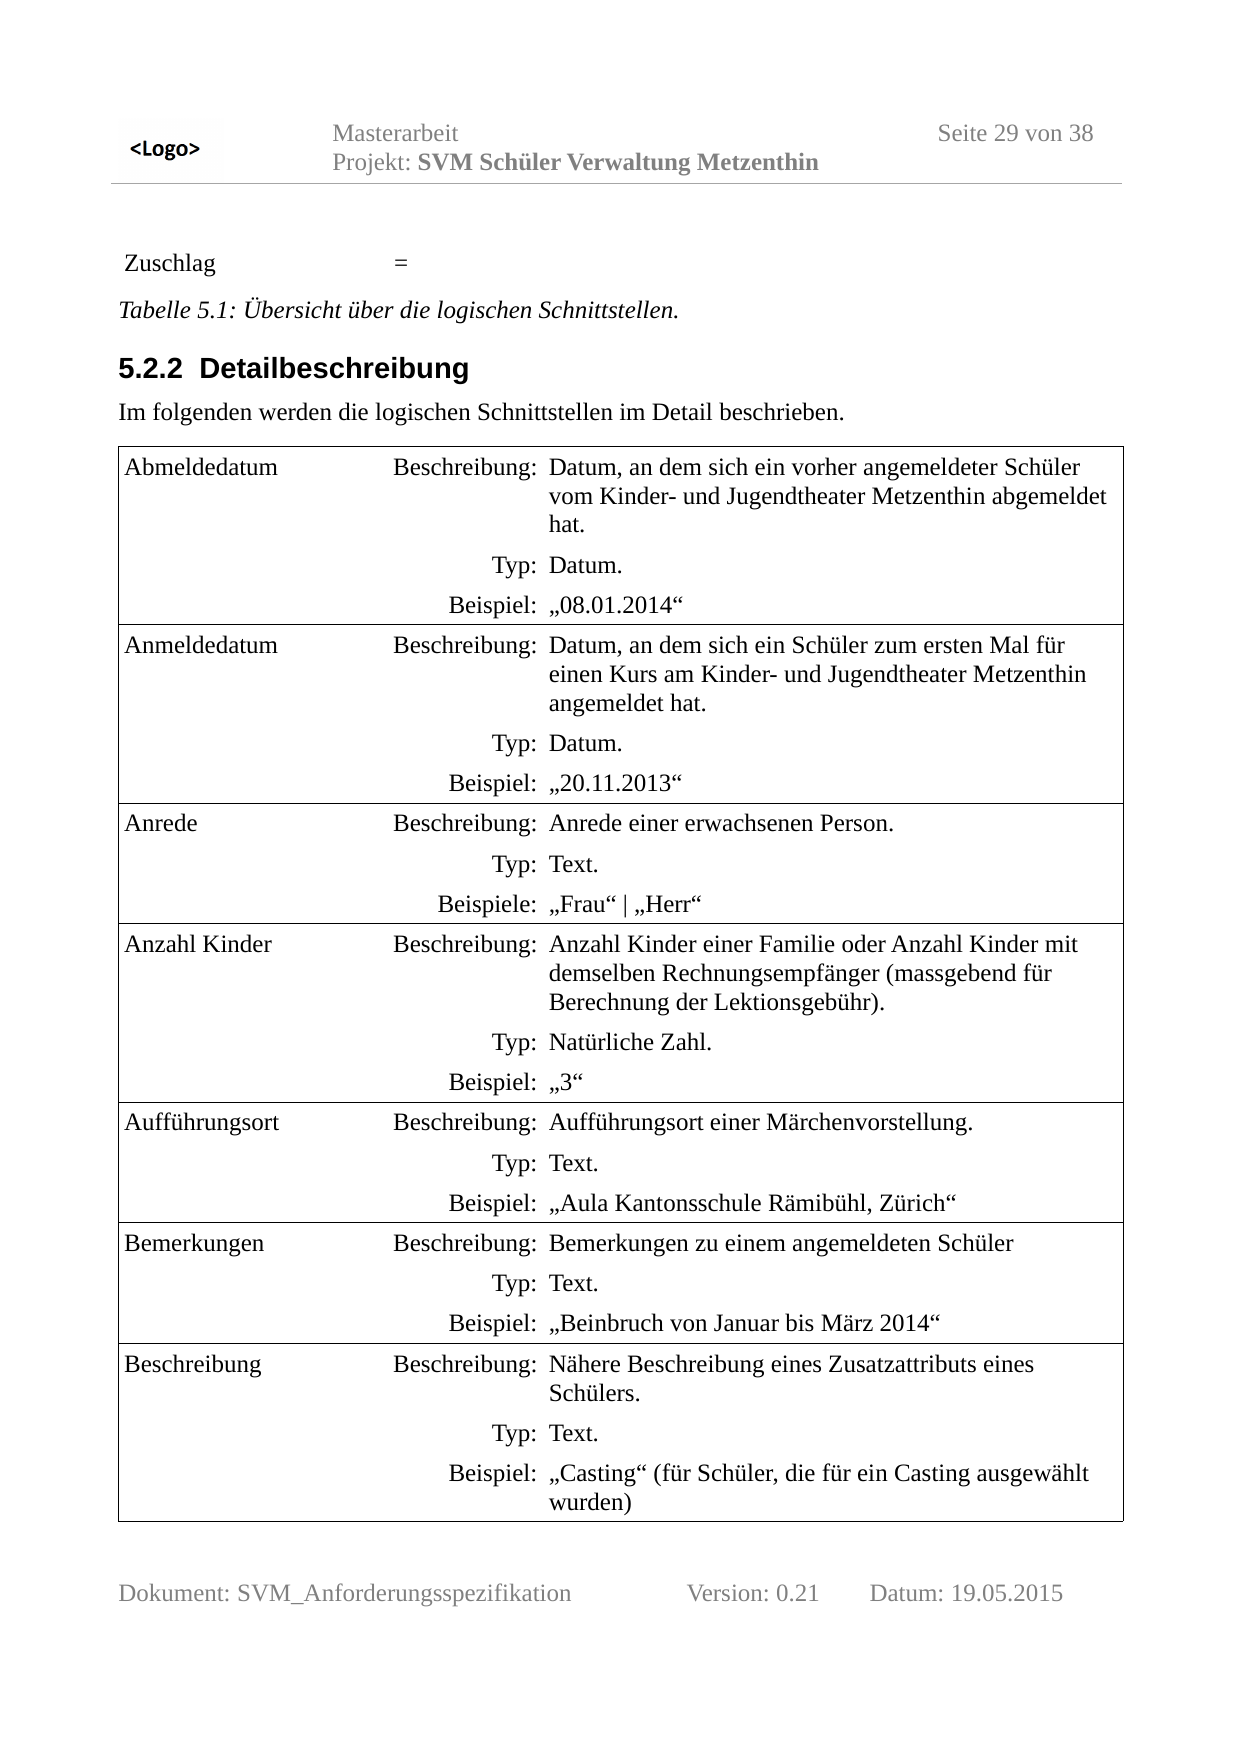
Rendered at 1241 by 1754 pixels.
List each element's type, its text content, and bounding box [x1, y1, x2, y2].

table_cell Anrede einer erwachsenen Person. [543, 804, 1123, 843]
table_cell Typ: [384, 544, 543, 584]
table_cell = [384, 243, 413, 283]
table_cell Beispiel: [384, 1061, 543, 1102]
table_cell Typ: [384, 1263, 543, 1303]
table_cell Text. [543, 1263, 1123, 1303]
table_cell [119, 1061, 384, 1102]
table_cell Bemerkungen [119, 1223, 384, 1263]
table_cell [119, 883, 384, 923]
table_cell Aufführungsort [119, 1103, 384, 1142]
table_cell Anmeldedatum [119, 625, 384, 722]
table_cell Datum. [543, 544, 1123, 584]
table_cell Datum, an dem sich ein Schüler zum ersten Mal für einen Kurs am Kinder- und Jugendtheater Metzenthin angemeldet hat. [543, 625, 1123, 722]
table_cell Anzahl Kinder einer Familie oder Anzahl Kinder mit demselben Rechnungsempfänger (massgebend für Berechnung der Lektionsgebühr). [543, 924, 1123, 1021]
table_cell Typ: [384, 1021, 543, 1061]
table_cell [119, 722, 384, 762]
table_cell Text. [543, 1142, 1123, 1182]
table_cell Typ: [384, 1142, 543, 1182]
table_cell Bemerkungen zu einem angemeldeten Schüler [543, 1223, 1123, 1263]
table_cell Beispiel: [384, 763, 543, 803]
subtitle Detailbeschreibung [118, 351, 1122, 384]
table_cell [414, 243, 1123, 283]
table_cell [119, 763, 384, 803]
table_header Beschreibung: [384, 447, 543, 544]
table_cell Beispiel: [384, 1452, 543, 1521]
table_cell Beschreibung: [384, 1223, 543, 1263]
table_cell Aufführungsort einer Märchenvorstellung. [543, 1103, 1123, 1142]
table_cell „08.01.2014“ [543, 584, 1123, 624]
table_cell Typ: [384, 1412, 543, 1452]
table_cell [119, 1182, 384, 1222]
text Im folgenden werden die logischen Schnittstellen im Detail beschrieben. [118, 397, 1122, 426]
table_cell Beschreibung: [384, 804, 543, 843]
table_cell Text. [543, 1412, 1123, 1452]
table_cell Datum. [543, 722, 1123, 762]
table_cell Anrede [119, 804, 384, 843]
table_cell „Casting“ (für Schüler, die für ein Casting ausgewählt wurden) [543, 1452, 1123, 1521]
table_cell „Beinbruch von Januar bis März 2014“ [543, 1303, 1123, 1343]
table_cell „Aula Kantonsschule Rämibühl, Zürich“ [543, 1182, 1123, 1222]
table_header Datum, an dem sich ein vorher angemeldeter Schüler vom Kinder- und Jugendtheater Metzenthin abgemeldet hat. [543, 447, 1123, 544]
table_cell „Frau“ | „Herr“ [543, 883, 1123, 923]
table_cell [119, 1412, 384, 1452]
table_cell [119, 1303, 384, 1343]
table_cell [119, 584, 384, 624]
table_cell Beispiel: [384, 584, 543, 624]
table_cell Beispiele: [384, 883, 543, 923]
table_cell Beschreibung: [384, 1103, 543, 1142]
table_cell [119, 843, 384, 883]
table_cell Beispiel: [384, 1182, 543, 1222]
table_cell Natürliche Zahl. [543, 1021, 1123, 1061]
table_cell Typ: [384, 722, 543, 762]
table_header Abmeldedatum [119, 447, 384, 544]
table_cell Beschreibung [119, 1344, 384, 1412]
table_cell [119, 544, 384, 584]
table_cell „3“ [543, 1061, 1123, 1102]
table_cell [119, 1142, 384, 1182]
table_cell Zuschlag [118, 243, 384, 283]
table_cell [119, 1263, 384, 1303]
table_cell Typ: [384, 843, 543, 883]
table_cell Nähere Beschreibung eines Zusatzattributs eines Schülers. [543, 1344, 1123, 1412]
text Tabelle 5.1: Übersicht über die logischen Schnittstellen. [118, 295, 1122, 324]
picture [118, 118, 224, 183]
table_cell [119, 1021, 384, 1061]
table_cell „20.11.2013“ [543, 763, 1123, 803]
table_cell [119, 1452, 384, 1521]
table_cell Text. [543, 843, 1123, 883]
table_cell Beispiel: [384, 1303, 543, 1343]
table_cell Beschreibung: [384, 924, 543, 1021]
table_cell Anzahl Kinder [119, 924, 384, 1021]
table_cell Beschreibung: [384, 625, 543, 722]
table_cell Beschreibung: [384, 1344, 543, 1412]
